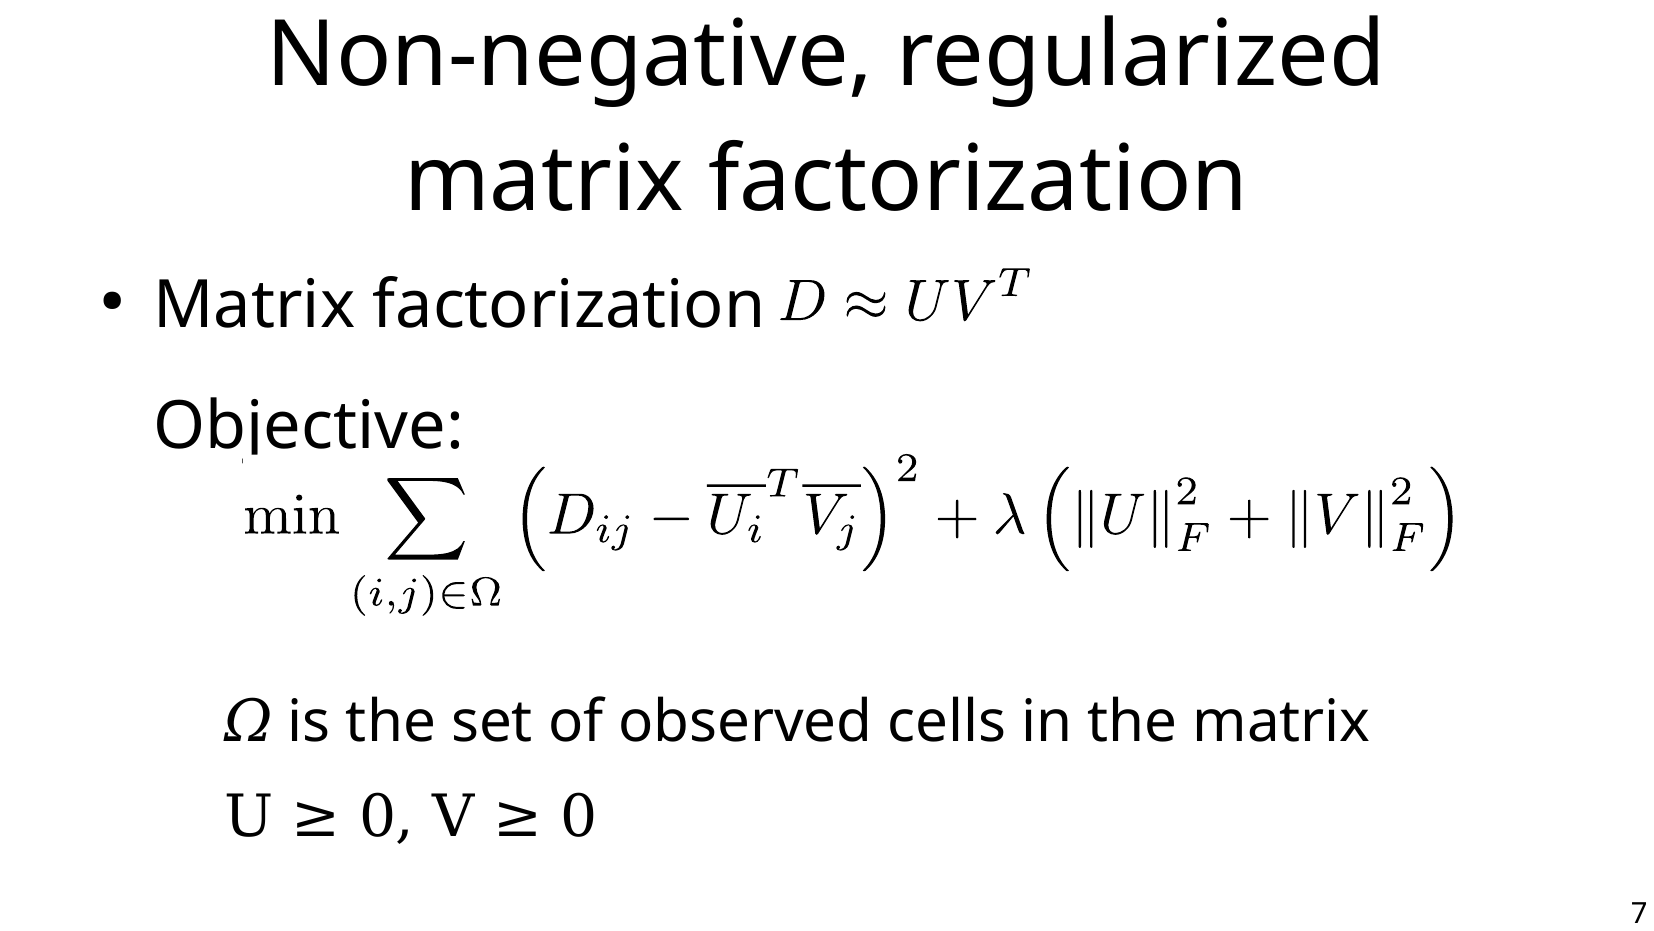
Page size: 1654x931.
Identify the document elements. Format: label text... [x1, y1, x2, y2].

list Matrix factorization Objective: Ω is the set of observed cells in the matrix U ≥ 0, V ≥ 0 [82, 256, 1571, 908]
title Non-negative, regularized matrix factorization [82, 9, 1571, 216]
text_box [777, 268, 1032, 322]
text_box [243, 453, 1464, 616]
